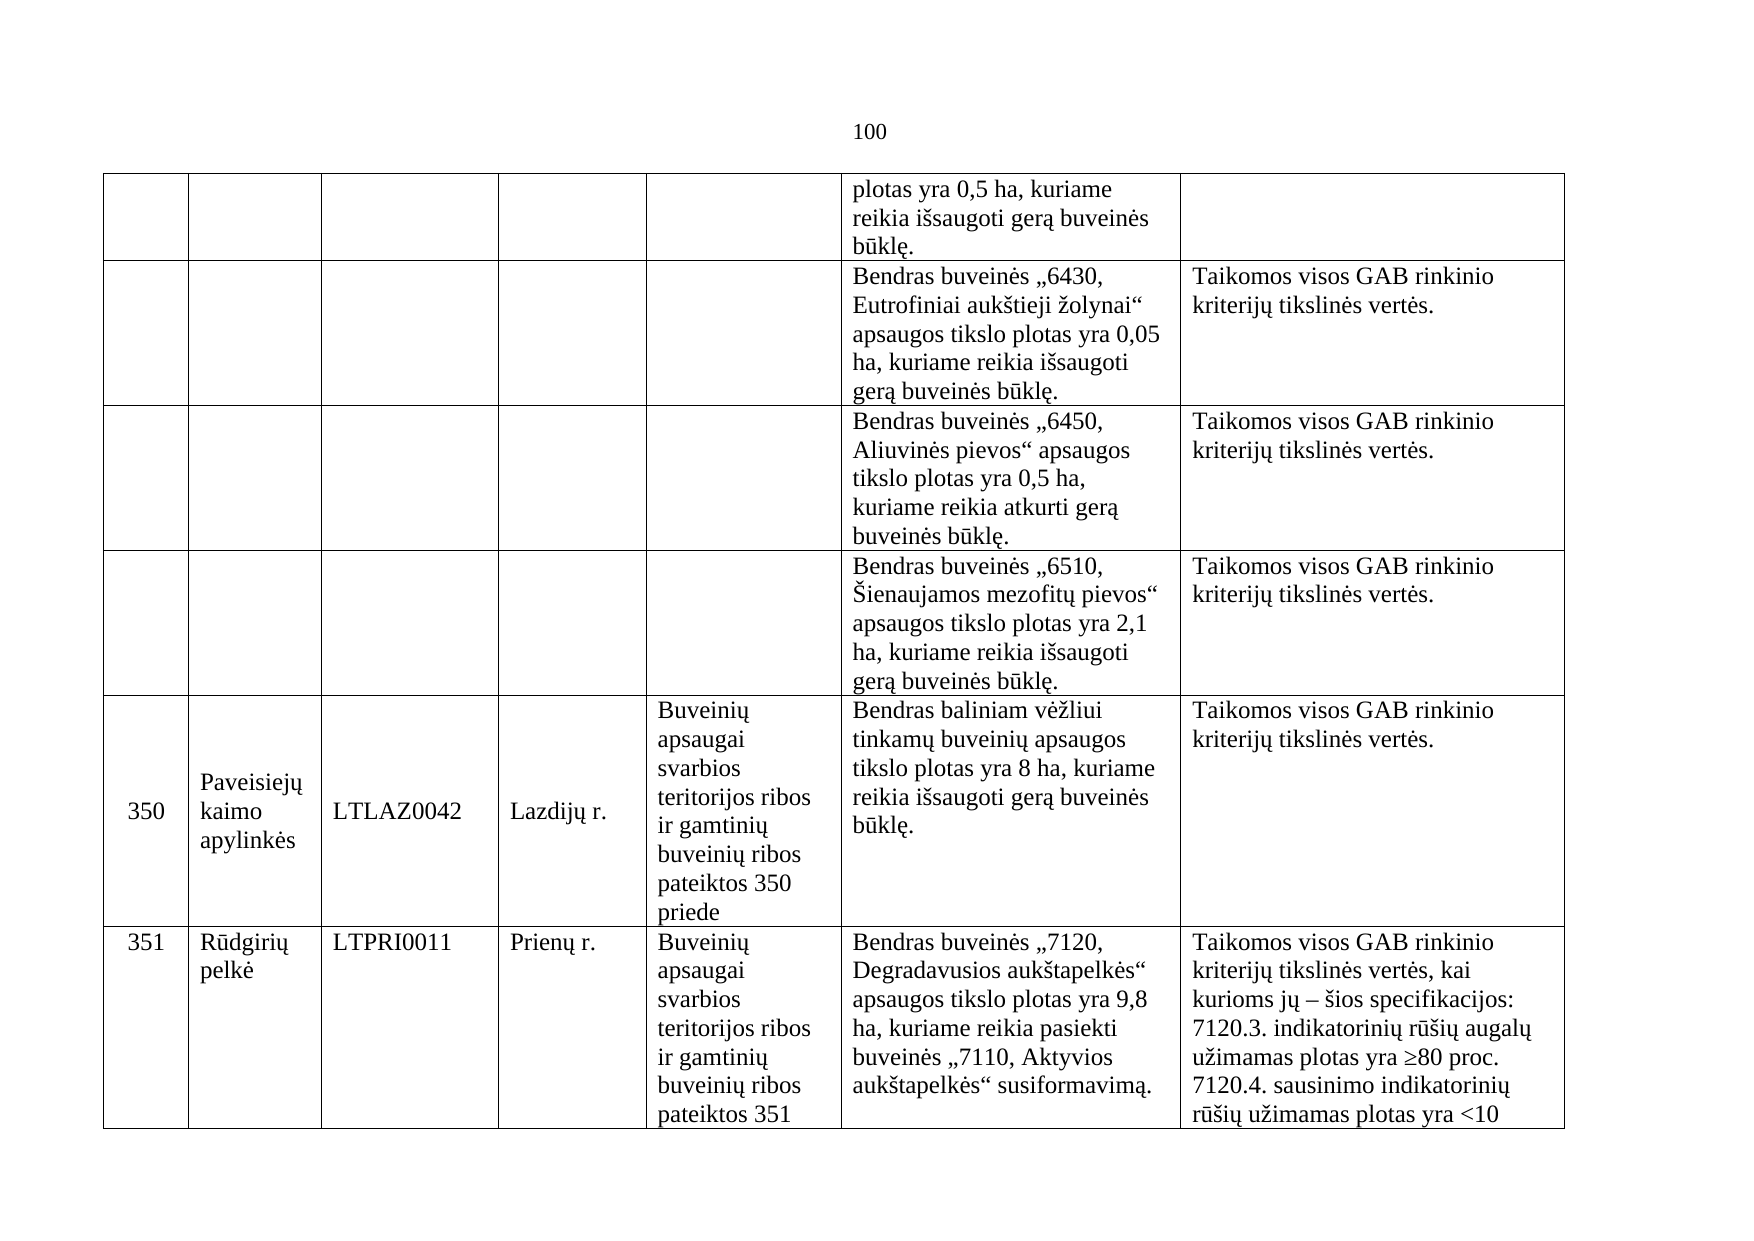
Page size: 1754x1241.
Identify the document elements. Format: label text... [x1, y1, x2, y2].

table_cell [189, 261, 321, 405]
table_cell [647, 406, 841, 550]
table_cell [647, 174, 841, 260]
table_cell Taikomos visos GAB rinkinio kriterijų tikslinės vertės. [1181, 261, 1564, 405]
table_cell Lazdijų r. [499, 696, 646, 926]
table_cell [104, 406, 188, 550]
table_cell [189, 551, 321, 694]
table_cell Bendras buveinės „6510, Šienaujamos mezofitų pievos“ apsaugos tikslo plotas yra 2,1 ha, kuriame reikia išsaugoti gerą buveinės būklę. [842, 551, 1180, 694]
table_cell [322, 174, 498, 260]
table_cell [104, 174, 188, 260]
table_cell [647, 261, 841, 405]
table_cell [322, 551, 498, 694]
table_cell [499, 174, 646, 260]
table_cell Rūdgirių pelkė [189, 927, 321, 1128]
table_cell [499, 551, 646, 694]
table_cell Taikomos visos GAB rinkinio kriterijų tikslinės vertės, kai kurioms jų – šios specifikacijos: 7120.3. indikatorinių rūšių augalų užimamas plotas yra ≥80 proc. 7120.4. sausinimo indikatorinių rūšių užimamas plotas yra <10 [1181, 927, 1564, 1128]
table_cell [647, 551, 841, 694]
table_cell 351 [104, 927, 188, 1128]
table_cell LTPRI0011 [322, 927, 498, 1128]
table_cell [499, 261, 646, 405]
table_cell [104, 261, 188, 405]
table_cell plotas yra 0,5 ha, kuriame reikia išsaugoti gerą buveinės būklę. [842, 174, 1180, 260]
table_cell 350 [104, 696, 188, 926]
table_cell Paveisiejų kaimo apylinkės [189, 696, 321, 926]
table_cell Taikomos visos GAB rinkinio kriterijų tikslinės vertės. [1181, 551, 1564, 694]
table_cell Bendras buveinės „7120, Degradavusios aukštapelkės“ apsaugos tikslo plotas yra 9,8 ha, kuriame reikia pasiekti buveinės „7110, Aktyvios aukštapelkės“ susiformavimą. [842, 927, 1180, 1128]
table_cell Buveinių apsaugai svarbios teritorijos ribos ir gamtinių buveinių ribos pateiktos 350 priede [647, 696, 841, 926]
table_cell [189, 174, 321, 260]
table_cell Buveinių apsaugai svarbios teritorijos ribos ir gamtinių buveinių ribos pateiktos 351 [647, 927, 841, 1128]
table_cell Taikomos visos GAB rinkinio kriterijų tikslinės vertės. [1181, 406, 1564, 550]
table_cell [189, 406, 321, 550]
table_cell Bendras buveinės „6450, Aliuvinės pievos“ apsaugos tikslo plotas yra 0,5 ha, kuriame reikia atkurti gerą buveinės būklę. [842, 406, 1180, 550]
table_cell Taikomos visos GAB rinkinio kriterijų tikslinės vertės. [1181, 696, 1564, 926]
table_cell LTLAZ0042 [322, 696, 498, 926]
table_cell [322, 261, 498, 405]
table_cell [104, 551, 188, 694]
table_cell [499, 406, 646, 550]
table_cell Prienų r. [499, 927, 646, 1128]
table_cell Bendras baliniam vėžliui tinkamų buveinių apsaugos tikslo plotas yra 8 ha, kuriame reikia išsaugoti gerą buveinės būklę. [842, 696, 1180, 926]
table_cell Bendras buveinės „6430, Eutrofiniai aukštieji žolynai“ apsaugos tikslo plotas yra 0,05 ha, kuriame reikia išsaugoti gerą buveinės būklę. [842, 261, 1180, 405]
table_cell [1181, 174, 1564, 260]
table_cell [322, 406, 498, 550]
